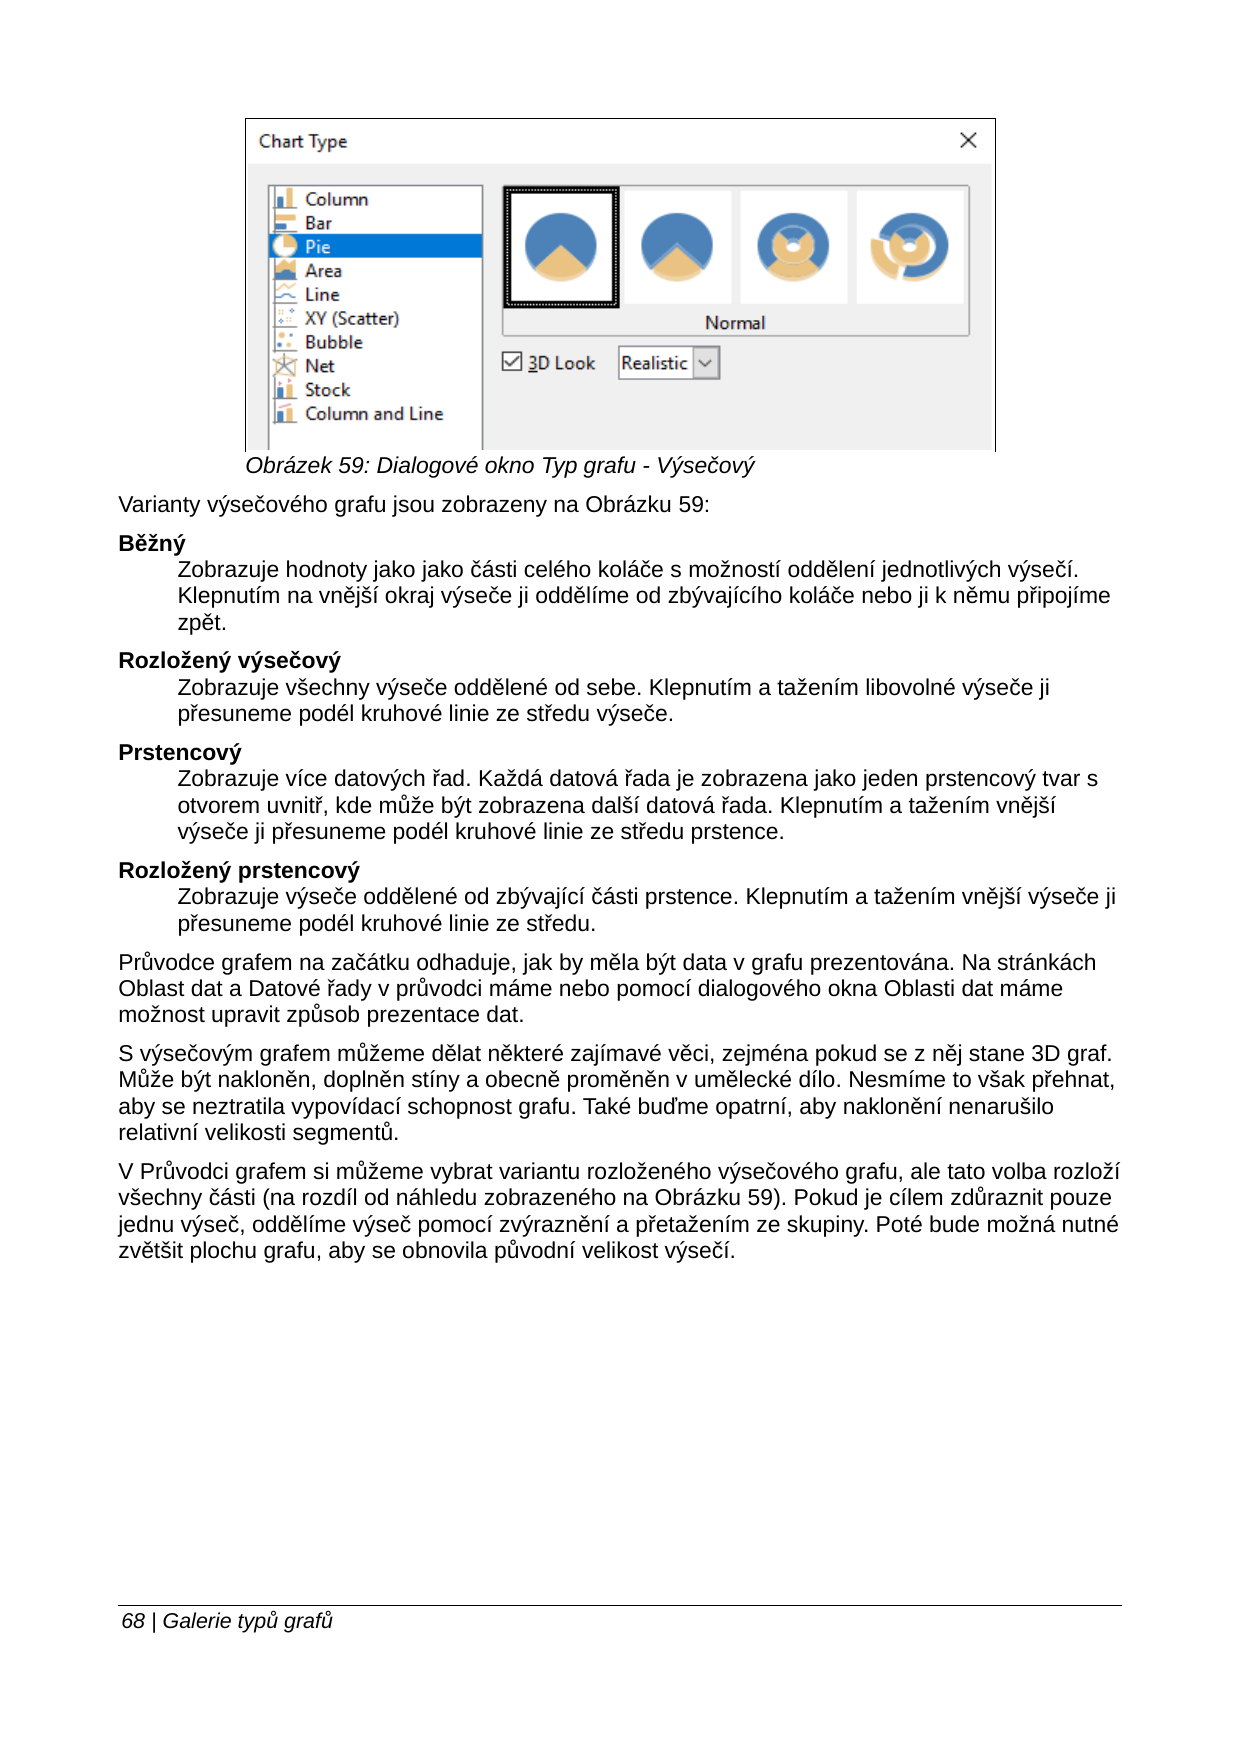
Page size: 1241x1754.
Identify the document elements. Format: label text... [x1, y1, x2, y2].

text Rozložený výsečový [118, 647, 1122, 674]
text V Průvodci grafem si můžeme vybrat variantu rozloženého výsečového grafu, ale tato volba rozloží všechny části (na rozdíl od náhledu zobrazeného na Obrázku 59). Pokud je cílem zdůraznit pouze jednu výseč, oddělíme výseč pomocí zvýraznění a přetažením ze skupiny. Poté bude možná nutné zvětšit plochu grafu, aby se obnovila původní velikost výsečí. [118, 1158, 1122, 1263]
text Běžný [118, 529, 1122, 556]
text Zobrazuje výseče oddělené od zbývající části prstence. Klepnutím a tažením vnější výseče ji přesuneme podél kruhové linie ze středu. [177, 883, 1122, 936]
text Zobrazuje hodnoty jako jako části celého koláče s možností oddělení jednotlivých výsečí. Klepnutím na vnější okraj výseče ji oddělíme od zbývajícího koláče nebo ji k němu připojíme zpět. [177, 556, 1122, 635]
text Zobrazuje všechny výseče oddělené od sebe. Klepnutím a tažením libovolné výseče ji přesuneme podél kruhové linie ze středu výseče. [177, 674, 1122, 727]
text S výsečovým grafem můžeme dělat některé zajímavé věci, zejména pokud se z něj stane 3D graf. Může být nakloněn, doplněn stíny a obecně proměněn v umělecké dílo. Nesmíme to však přehnat, aby se neztratila vypovídací schopnost grafu. Také buďme opatrní, aby naklonění nenarušilo relativní velikosti segmentů. [118, 1040, 1122, 1146]
text Obrázek 59: Dialogové okno Typ grafu - Výsečový [245, 450, 995, 479]
text Prstencový [118, 739, 1122, 765]
text Rozložený prstencový [118, 857, 1122, 883]
text Varianty výsečového grafu jsou zobrazeny na Obrázku 59: [118, 491, 1122, 517]
picture [248, 121, 992, 450]
text Průvodce grafem na začátku odhaduje, jak by měla být data v grafu prezentována. Na stránkách Oblast dat a Datové řady v průvodci máme nebo pomocí dialogového okna Oblasti dat máme možnost upravit způsob prezentace dat. [118, 948, 1122, 1028]
text Zobrazuje více datových řad. Každá datová řada je zobrazena jako jeden prstencový tvar s otvorem uvnitř, kde může být zobrazena další datová řada. Klepnutím a tažením vnější výseče ji přesuneme podél kruhové linie ze středu prstence. [177, 765, 1122, 844]
